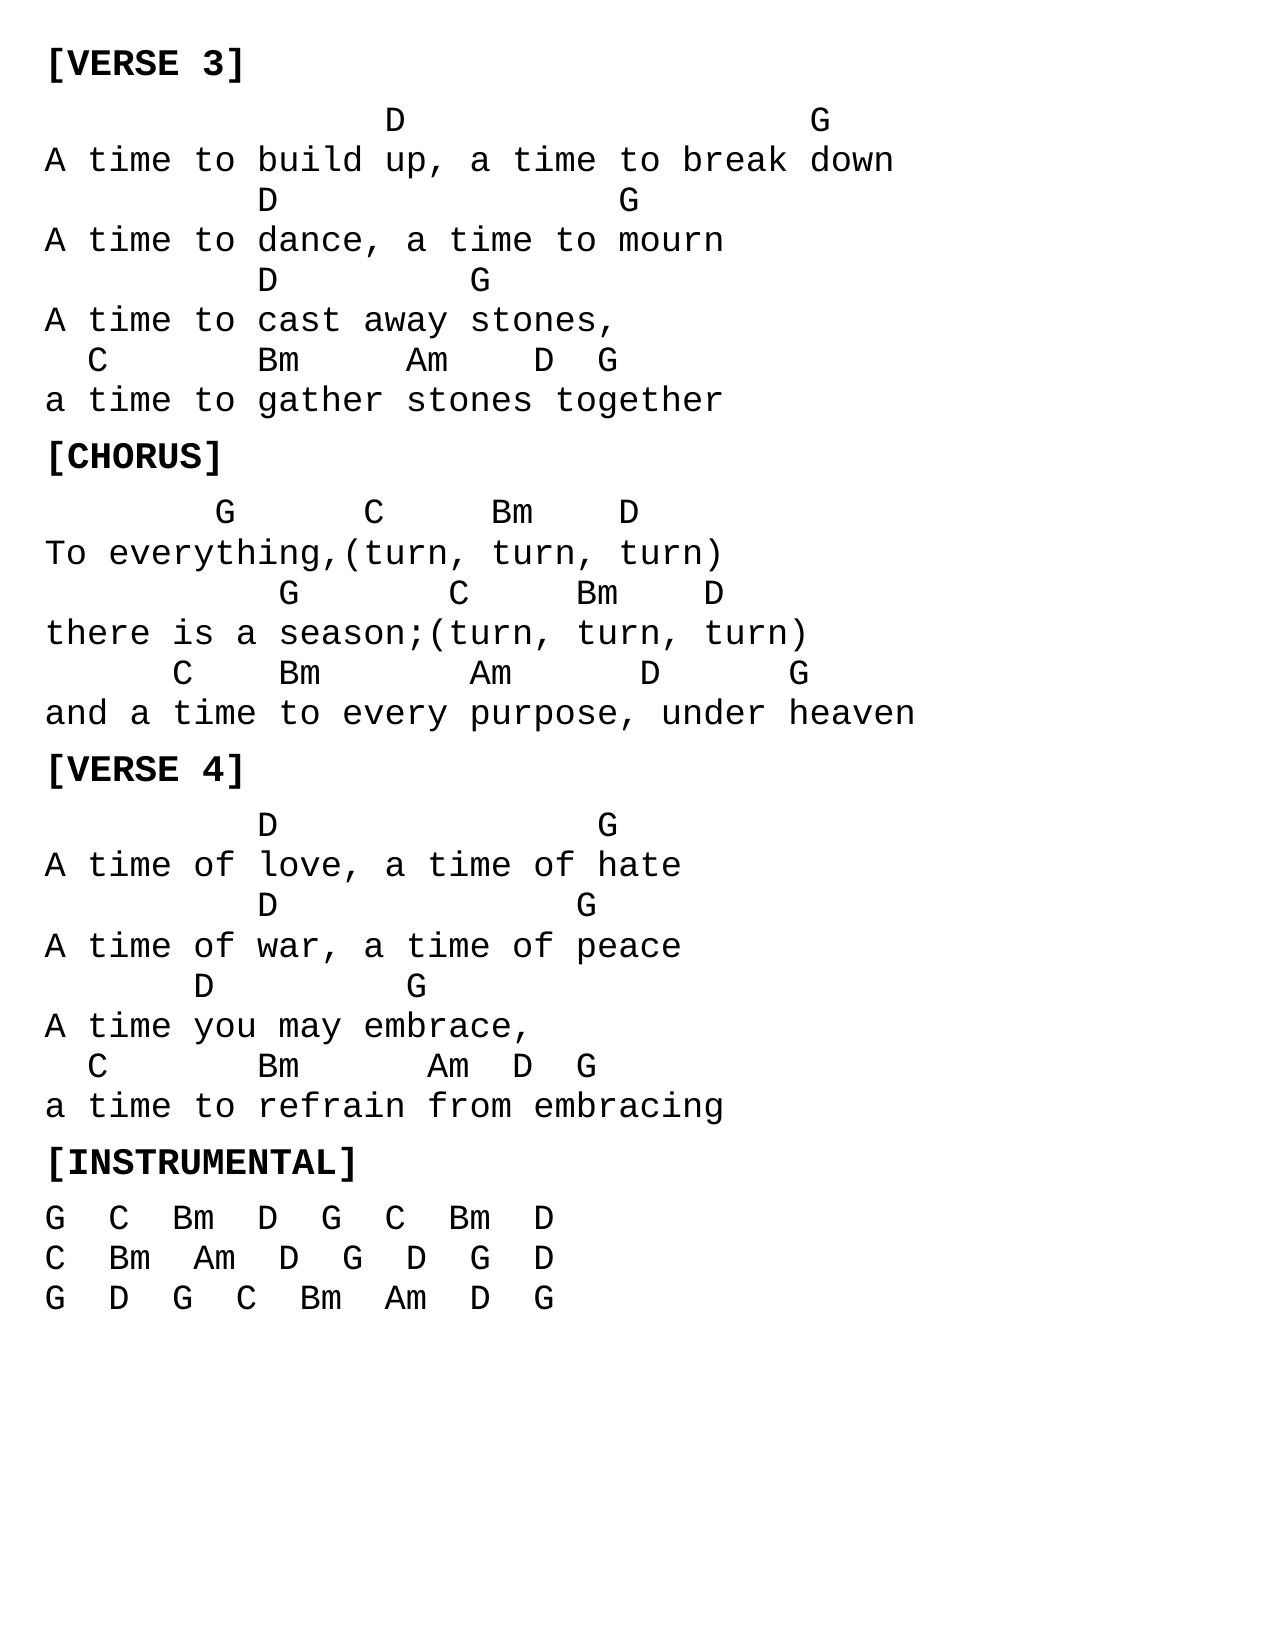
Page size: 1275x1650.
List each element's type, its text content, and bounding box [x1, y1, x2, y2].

subtitle [CHORUS] [44, 437, 1231, 480]
text a time to refrain from embracing [44, 1088, 1231, 1128]
text D G [44, 262, 1231, 302]
text To everything,(turn, turn, turn) [44, 534, 1231, 575]
text G D G C Bm Am D G [44, 1280, 1231, 1320]
text A time to build up, a time to break down [44, 142, 1231, 182]
text G C Bm D [44, 494, 1231, 534]
text D G [44, 807, 1231, 847]
text A time to cast away stones, [44, 302, 1231, 342]
text D G [44, 182, 1231, 222]
text C Bm Am D G [44, 655, 1231, 695]
text C Bm Am D G [44, 342, 1231, 382]
text D G [44, 968, 1231, 1008]
text C Bm Am D G D G D [44, 1240, 1231, 1280]
subtitle [VERSE 3] [44, 44, 1231, 87]
text A time of war, a time of peace [44, 927, 1231, 968]
text A time of love, a time of hate [44, 847, 1231, 887]
text C Bm Am D G [44, 1048, 1231, 1088]
text G C Bm D [44, 575, 1231, 615]
text A time to dance, a time to mourn [44, 222, 1231, 262]
text there is a season;(turn, turn, turn) [44, 615, 1231, 655]
text D G [44, 887, 1231, 927]
text a time to gather stones together [44, 382, 1231, 422]
text G C Bm D G C Bm D [44, 1200, 1231, 1240]
subtitle [INSTRUMENTAL] [44, 1143, 1231, 1185]
subtitle [VERSE 4] [44, 750, 1231, 792]
text D G [44, 102, 1231, 142]
text A time you may embrace, [44, 1008, 1231, 1048]
text and a time to every purpose, under heaven [44, 695, 1231, 735]
